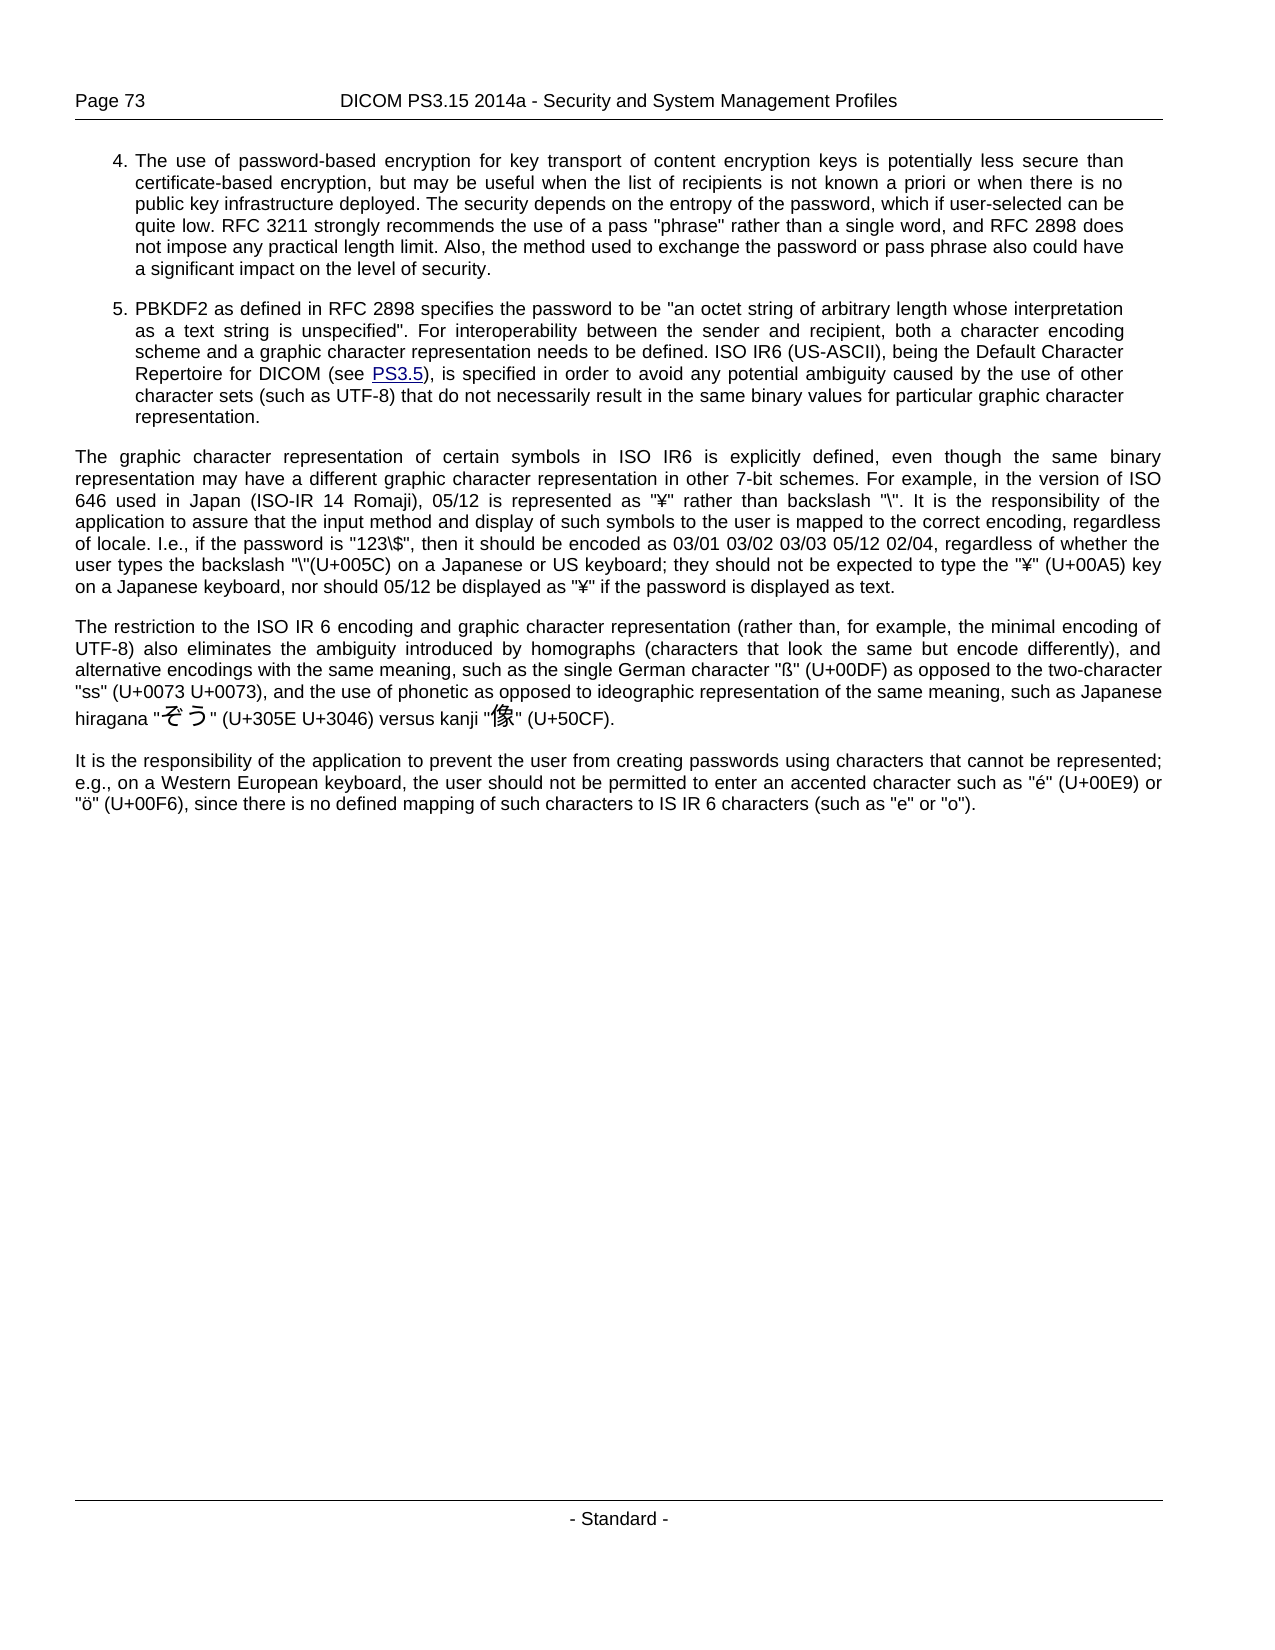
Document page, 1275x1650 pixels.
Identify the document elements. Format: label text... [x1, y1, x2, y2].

list The use of password-based encryption for key transport of content encryption keys is potentially less secure than certificate-based encryption, but may be useful when the list of recipients is not known a priori or when there is no public key infrastructure deployed. The security depends on the entropy of the password, which if user-selected can be quite low. RFC 3211 strongly recommends the use of a pass "phrase" rather than a single word, and RFC 2898 does not impose any practical length limit. Also, the method used to exchange the password or pass phrase also could have a significant impact on the level of security. [112, 150, 1125, 279]
list PBKDF2 as defined in RFC 2898 specifies the password to be "an octet string of arbitrary length whose interpretation as a text string is unspecified". For interoperability between the sender and recipient, both a character encoding scheme and a graphic character representation needs to be defined. ISO IR6 (US-ASCII), being the Default Character Repertoire for DICOM (see PS3.5), is specified in order to avoid any potential ambiguity caused by the use of other character sets (such as UTF-8) that do not necessarily result in the same binary values for particular graphic character representation. [112, 298, 1125, 427]
text The graphic character representation of certain symbols in ISO IR6 is explicitly defined, even though the same binary representation may have a different graphic character representation in other 7-bit schemes. For example, in the version of ISO 646 used in Japan (ISO-IR 14 Romaji), 05/12 is represented as "¥" rather than backslash "\". It is the responsibility of the application to assure that the input method and display of such symbols to the user is mapped to the correct encoding, regardless of locale. I.e., if the password is "123\$", then it should be encoded as 03/01 03/02 03/03 05/12 02/04, regardless of whether the user types the backslash "\"(U+005C) on a Japanese or US keyboard; they should not be expected to type the "¥" (U+00A5) key on a Japanese keyboard, nor should 05/12 be displayed as "¥" if the password is displayed as text. [75, 446, 1162, 597]
text It is the responsibility of the application to prevent the user from creating passwords using characters that cannot be represented; e.g., on a Western European keyboard, the user should not be permitted to enter an accented character such as "é" (U+00E9) or "ö" (U+00F6), since there is no defined mapping of such characters to IS IR 6 characters (such as "e" or "o"). [75, 750, 1162, 815]
text The restriction to the ISO IR 6 encoding and graphic character representation (rather than, for example, the minimal encoding of UTF-8) also eliminates the ambiguity introduced by homographs (characters that look the same but encode differently), and alternative encodings with the same meaning, such as the single German character "ß" (U+00DF) as opposed to the two-character "ss" (U+0073 U+0073), and the use of phonetic as opposed to ideographic representation of the same meaning, such as Japanese hiragana "ぞう" (U+305E U+3046) versus kanji "像" (U+50CF). [75, 616, 1162, 731]
